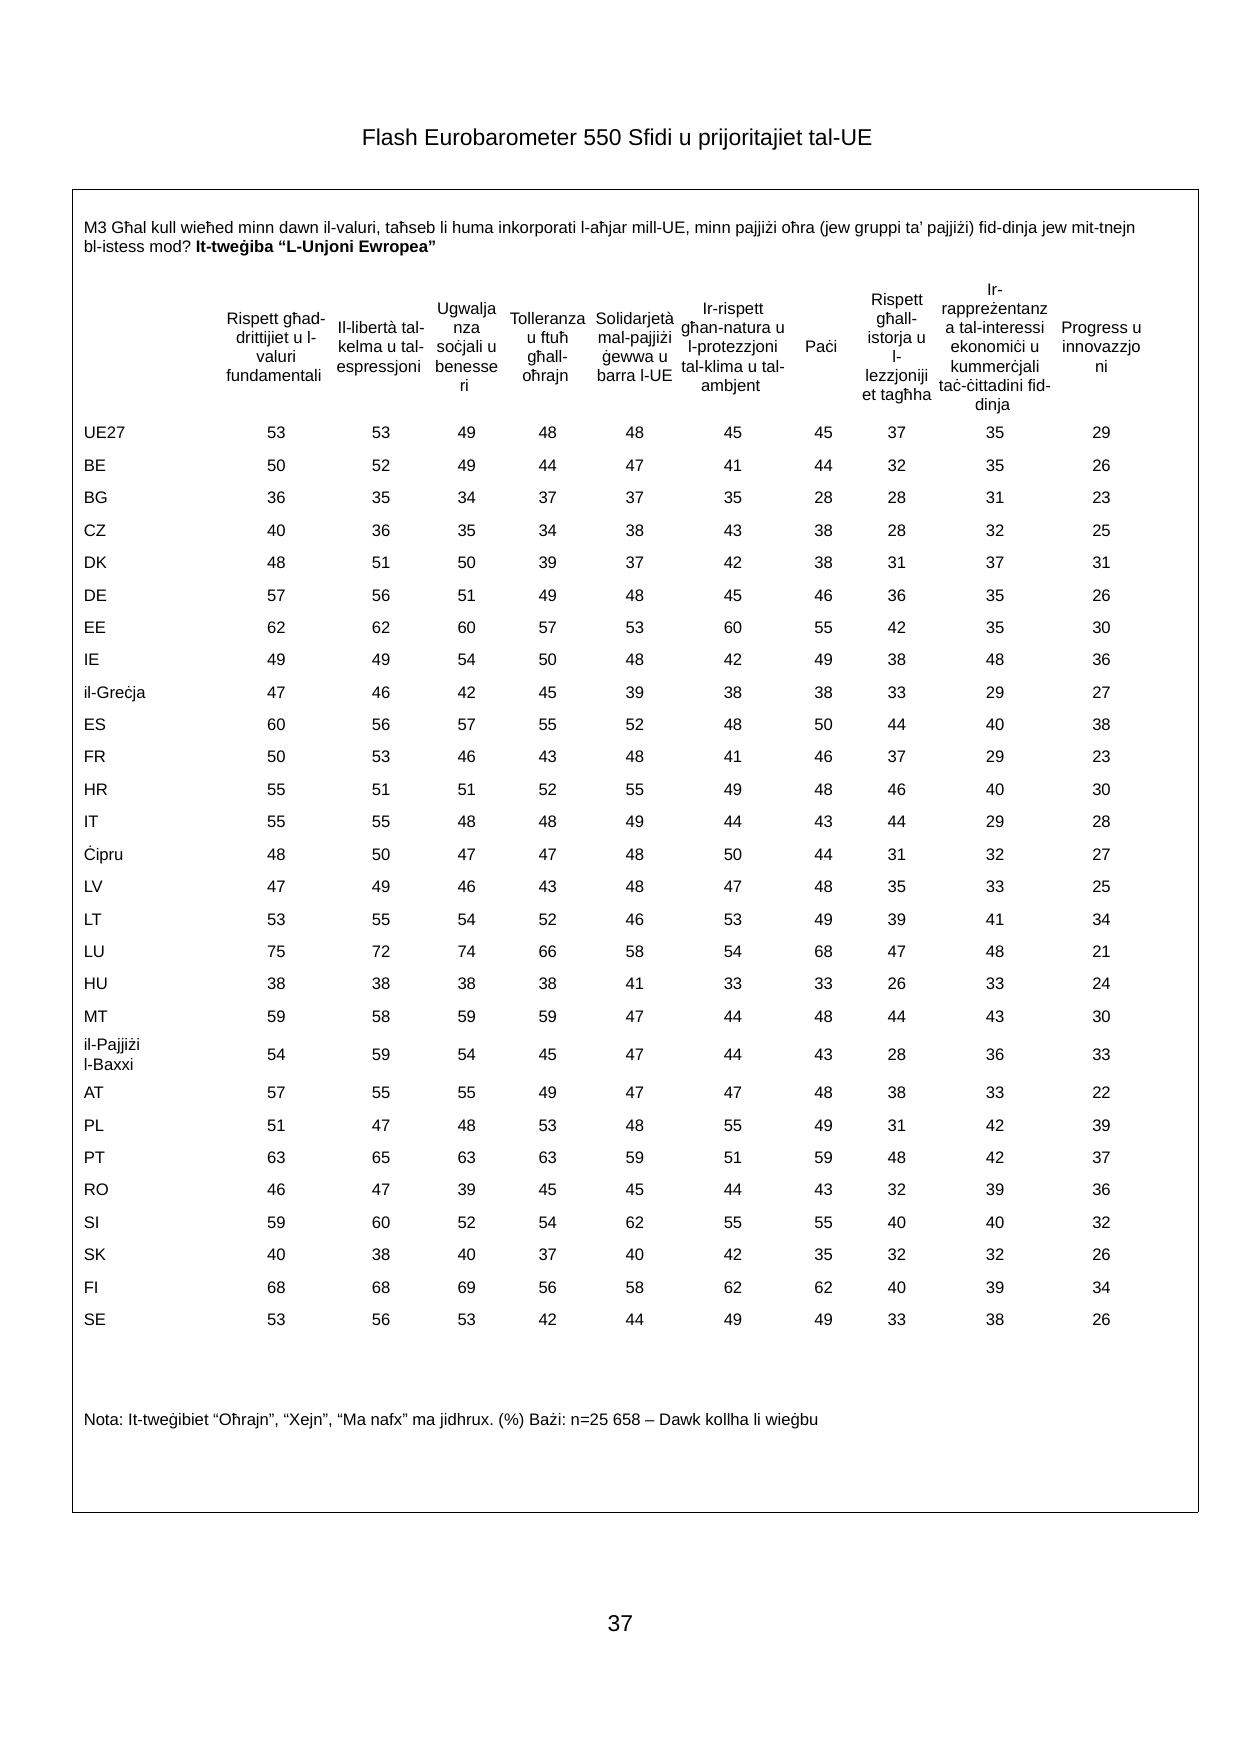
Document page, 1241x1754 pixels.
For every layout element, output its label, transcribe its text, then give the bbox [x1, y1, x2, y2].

table_cell 35 [858, 870, 935, 903]
table_cell 21 [1055, 935, 1148, 967]
table_cell [151, 546, 220, 579]
table_cell [151, 806, 220, 838]
table_cell 38 [858, 1076, 935, 1109]
table_cell 74 [430, 935, 503, 967]
table_cell 57 [220, 579, 332, 611]
table_cell 45 [592, 1174, 677, 1206]
table_cell 43 [677, 514, 788, 546]
table_cell 50 [677, 838, 788, 870]
table_cell [151, 579, 220, 611]
table_cell 47 [332, 1174, 430, 1206]
table_cell 36 [220, 482, 332, 514]
table_cell SK [81, 1239, 151, 1271]
table_cell 35 [332, 482, 430, 514]
table_cell 46 [858, 773, 935, 806]
table_cell 40 [935, 1206, 1054, 1238]
table_cell EE [81, 611, 151, 643]
table_cell 35 [935, 579, 1054, 611]
table_cell [151, 514, 220, 546]
table_cell 60 [220, 708, 332, 741]
table_cell 46 [220, 1174, 332, 1206]
table_cell 38 [788, 546, 858, 579]
table_cell Paċi [788, 277, 858, 417]
table_cell 48 [935, 935, 1054, 967]
table_cell 52 [430, 1206, 503, 1238]
table_cell 50 [220, 449, 332, 482]
table_cell 59 [332, 1032, 430, 1076]
table_cell 59 [430, 1000, 503, 1032]
table_cell RO [81, 1174, 151, 1206]
table_cell [788, 1336, 858, 1368]
table_cell [151, 968, 220, 1000]
table_cell [151, 870, 220, 903]
table_cell 56 [503, 1271, 592, 1303]
table_cell 50 [220, 741, 332, 773]
table_cell 36 [858, 579, 935, 611]
table_cell 49 [677, 1303, 788, 1336]
table_cell 43 [788, 1174, 858, 1206]
table_cell LU [81, 935, 151, 967]
table_cell 69 [430, 1271, 503, 1303]
table_cell 65 [332, 1141, 430, 1174]
table_cell 49 [592, 806, 677, 838]
table_cell DK [81, 546, 151, 579]
table_cell [151, 1174, 220, 1206]
table_cell 53 [592, 611, 677, 643]
table_cell Ugwaljanza soċjali u benesseri [430, 277, 503, 417]
table_cell 52 [332, 449, 430, 482]
table_cell 31 [858, 1109, 935, 1141]
table_cell 39 [430, 1174, 503, 1206]
table_cell 33 [858, 1303, 935, 1336]
table_cell 55 [220, 773, 332, 806]
table_cell BE [81, 449, 151, 482]
table_cell 51 [677, 1141, 788, 1174]
table_cell il-Greċja [81, 676, 151, 708]
table_cell 49 [788, 1109, 858, 1141]
table_cell 38 [788, 676, 858, 708]
table_cell 37 [592, 546, 677, 579]
table_cell 48 [592, 417, 677, 449]
table_cell [151, 935, 220, 967]
table_cell 32 [858, 449, 935, 482]
table_cell 48 [220, 546, 332, 579]
table_cell 35 [935, 611, 1054, 643]
table_cell [935, 1336, 1054, 1368]
table_cell 48 [788, 773, 858, 806]
table_cell [151, 1239, 220, 1271]
table_cell 60 [677, 611, 788, 643]
table_cell CZ [81, 514, 151, 546]
table_cell 51 [220, 1109, 332, 1141]
table_cell 44 [677, 806, 788, 838]
table_cell 60 [430, 611, 503, 643]
table_cell 44 [788, 838, 858, 870]
table_cell 44 [677, 1174, 788, 1206]
table_cell 33 [788, 968, 858, 1000]
table_cell 62 [332, 611, 430, 643]
table_cell 55 [332, 1076, 430, 1109]
table_cell 58 [592, 1271, 677, 1303]
table_cell 53 [220, 417, 332, 449]
table_cell 26 [858, 968, 935, 1000]
table_cell Rispett għall-istorja u l-lezzjonijiet tagħha [858, 277, 935, 417]
table_cell 41 [935, 903, 1054, 935]
table_cell FR [81, 741, 151, 773]
table_cell 40 [858, 1206, 935, 1238]
table_cell 36 [1055, 1174, 1148, 1206]
table_cell 54 [503, 1206, 592, 1238]
table_cell 44 [677, 1032, 788, 1076]
table_cell 25 [1055, 514, 1148, 546]
table_cell 37 [935, 546, 1054, 579]
table_cell 45 [677, 417, 788, 449]
table_cell 63 [503, 1141, 592, 1174]
table_cell 47 [220, 676, 332, 708]
table_cell 59 [220, 1000, 332, 1032]
table_cell 37 [858, 741, 935, 773]
table_cell 38 [1055, 708, 1148, 741]
table_cell 34 [1055, 1271, 1148, 1303]
table_cell 29 [935, 676, 1054, 708]
table_cell [151, 903, 220, 935]
table_cell Tolleranza u ftuħ għall-oħrajn [503, 277, 592, 417]
table_cell [858, 1336, 935, 1368]
table_cell 48 [592, 644, 677, 676]
table_cell 45 [677, 579, 788, 611]
table_cell 39 [592, 676, 677, 708]
table_cell 49 [220, 644, 332, 676]
table_cell 40 [935, 773, 1054, 806]
table_cell 30 [1055, 611, 1148, 643]
table_cell 39 [503, 546, 592, 579]
table_cell 63 [220, 1141, 332, 1174]
table_cell 28 [858, 482, 935, 514]
table_cell 37 [592, 482, 677, 514]
table_cell 23 [1055, 482, 1148, 514]
table_cell 52 [592, 708, 677, 741]
table_cell 40 [858, 1271, 935, 1303]
table_cell 44 [858, 806, 935, 838]
table_cell 66 [503, 935, 592, 967]
table_cell [151, 1206, 220, 1238]
table_cell 55 [430, 1076, 503, 1109]
table_cell 33 [1055, 1032, 1148, 1076]
table_cell BG [81, 482, 151, 514]
table_cell 36 [332, 514, 430, 546]
table_cell 55 [677, 1206, 788, 1238]
table_cell ES [81, 708, 151, 741]
table_cell 48 [503, 417, 592, 449]
table_cell 54 [677, 935, 788, 967]
table_cell [151, 277, 220, 417]
table_cell 53 [430, 1303, 503, 1336]
table_cell 42 [677, 546, 788, 579]
table_cell 49 [430, 449, 503, 482]
table_cell 35 [935, 417, 1054, 449]
table_cell 31 [935, 482, 1054, 514]
table_cell 48 [592, 870, 677, 903]
table_cell 49 [788, 644, 858, 676]
table_cell 33 [858, 676, 935, 708]
table_cell 54 [430, 1032, 503, 1076]
table_cell UE27 [81, 417, 151, 449]
table_cell 39 [935, 1174, 1054, 1206]
table_cell [151, 1336, 220, 1368]
table_cell 35 [430, 514, 503, 546]
table_cell 55 [788, 611, 858, 643]
table_cell 37 [503, 1239, 592, 1271]
table_cell 47 [677, 870, 788, 903]
table_cell 42 [677, 1239, 788, 1271]
table_cell 68 [220, 1271, 332, 1303]
table_cell IT [81, 806, 151, 838]
table_cell 53 [220, 1303, 332, 1336]
table_cell 43 [503, 741, 592, 773]
table_cell 51 [430, 579, 503, 611]
table_cell 75 [220, 935, 332, 967]
table_cell 42 [935, 1141, 1054, 1174]
table_cell 41 [677, 449, 788, 482]
table_cell 51 [332, 546, 430, 579]
table_cell 31 [858, 546, 935, 579]
table_cell [151, 449, 220, 482]
table_cell PL [81, 1109, 151, 1141]
table_cell 32 [935, 514, 1054, 546]
table_cell [81, 277, 151, 417]
table_cell 49 [332, 644, 430, 676]
table_cell 62 [592, 1206, 677, 1238]
table_cell 68 [332, 1271, 430, 1303]
table_cell 25 [1055, 870, 1148, 903]
table_cell LV [81, 870, 151, 903]
table_cell 53 [220, 903, 332, 935]
table_cell 43 [788, 806, 858, 838]
table_cell 48 [430, 1109, 503, 1141]
table_cell [151, 741, 220, 773]
table_cell IE [81, 644, 151, 676]
table_cell LT [81, 903, 151, 935]
table_cell 48 [935, 644, 1054, 676]
table_cell 46 [592, 903, 677, 935]
table_cell 50 [430, 546, 503, 579]
table_cell 54 [220, 1032, 332, 1076]
table_cell 59 [592, 1141, 677, 1174]
table_cell [81, 1336, 151, 1368]
table_cell [677, 1336, 788, 1368]
table_cell 49 [788, 903, 858, 935]
table_cell 56 [332, 708, 430, 741]
table_cell 38 [332, 968, 430, 1000]
table_cell 26 [1055, 449, 1148, 482]
table_cell [151, 1303, 220, 1336]
table_cell 49 [677, 773, 788, 806]
table_cell 40 [220, 514, 332, 546]
table_cell DE [81, 579, 151, 611]
table_cell 48 [788, 870, 858, 903]
table_cell 46 [430, 870, 503, 903]
table_cell 52 [503, 903, 592, 935]
table_cell 53 [332, 741, 430, 773]
table_cell 32 [935, 838, 1054, 870]
table_cell 42 [503, 1303, 592, 1336]
table_cell 46 [430, 741, 503, 773]
table_cell 59 [503, 1000, 592, 1032]
table_cell 44 [858, 708, 935, 741]
table_cell 26 [1055, 579, 1148, 611]
table_cell 44 [677, 1000, 788, 1032]
table_cell 44 [788, 449, 858, 482]
table_cell 40 [592, 1239, 677, 1271]
table_cell 44 [858, 1000, 935, 1032]
table_cell 29 [1055, 417, 1148, 449]
table_cell 33 [935, 1076, 1054, 1109]
table_cell 50 [503, 644, 592, 676]
table_cell [151, 708, 220, 741]
table_cell [430, 1336, 503, 1368]
table_cell 62 [788, 1271, 858, 1303]
table_cell 59 [220, 1206, 332, 1238]
table_cell 26 [1055, 1239, 1148, 1271]
table_cell 42 [677, 644, 788, 676]
table_cell 39 [858, 903, 935, 935]
table_cell 47 [677, 1076, 788, 1109]
table_cell 46 [788, 579, 858, 611]
table_cell [151, 1141, 220, 1174]
table_cell 59 [788, 1141, 858, 1174]
table_cell 32 [935, 1239, 1054, 1271]
table_cell 58 [332, 1000, 430, 1032]
table_cell 63 [430, 1141, 503, 1174]
table_cell 49 [503, 579, 592, 611]
table_cell AT [81, 1076, 151, 1109]
table_cell 57 [220, 1076, 332, 1109]
table_cell [151, 838, 220, 870]
table_cell 40 [430, 1239, 503, 1271]
table_cell 53 [677, 903, 788, 935]
table_cell 39 [1055, 1109, 1148, 1141]
table_cell [151, 417, 220, 449]
table_cell 26 [1055, 1303, 1148, 1336]
table_cell 46 [788, 741, 858, 773]
table_cell 55 [332, 806, 430, 838]
table_cell 47 [592, 1000, 677, 1032]
table_cell 42 [858, 611, 935, 643]
table_cell [151, 1000, 220, 1032]
table_cell 58 [592, 935, 677, 967]
table_cell 47 [592, 1032, 677, 1076]
table_cell 42 [935, 1109, 1054, 1141]
table_cell 45 [503, 676, 592, 708]
table_cell 48 [503, 806, 592, 838]
table_cell 33 [935, 870, 1054, 903]
table_cell 35 [677, 482, 788, 514]
table_cell 48 [220, 838, 332, 870]
table_cell 51 [430, 773, 503, 806]
table_cell 55 [220, 806, 332, 838]
table_cell 49 [430, 417, 503, 449]
table_cell [151, 773, 220, 806]
table_cell 48 [788, 1000, 858, 1032]
table_cell 49 [788, 1303, 858, 1336]
table_cell PT [81, 1141, 151, 1174]
table_cell [151, 1271, 220, 1303]
table_cell [592, 1336, 677, 1368]
table_cell 41 [677, 741, 788, 773]
table_cell 35 [935, 449, 1054, 482]
table_cell SI [81, 1206, 151, 1238]
table_cell [151, 1032, 220, 1076]
table_cell Ċipru [81, 838, 151, 870]
table_cell [1055, 1336, 1148, 1368]
table_cell 48 [677, 708, 788, 741]
table_cell 47 [430, 838, 503, 870]
table_cell 23 [1055, 741, 1148, 773]
table_cell 68 [788, 935, 858, 967]
table_cell 45 [788, 417, 858, 449]
table_cell 47 [332, 1109, 430, 1141]
table_cell 38 [430, 968, 503, 1000]
table_cell 47 [503, 838, 592, 870]
table_cell 56 [332, 1303, 430, 1336]
table_cell 50 [332, 838, 430, 870]
table_cell 28 [1055, 806, 1148, 838]
table_cell [151, 644, 220, 676]
table_cell 57 [430, 708, 503, 741]
table_cell 32 [1055, 1206, 1148, 1238]
table_cell 30 [1055, 1000, 1148, 1032]
table_cell 38 [332, 1239, 430, 1271]
table_cell Ir-rappreżentanza tal-interessi ekonomiċi u kummerċjali taċ-ċittadini fid-dinja [935, 277, 1054, 417]
table_cell 38 [788, 514, 858, 546]
table_cell 28 [858, 514, 935, 546]
table_cell 40 [220, 1239, 332, 1271]
table_cell 38 [503, 968, 592, 1000]
table_cell [151, 482, 220, 514]
table_cell Ir-rispett għan-natura u l-protezzjoni tal-klima u tal-ambjent [677, 277, 788, 417]
table_cell 33 [935, 968, 1054, 1000]
table_cell [151, 1076, 220, 1109]
table_cell Solidarjetà mal-pajjiżi ġewwa u barra l-UE [592, 277, 677, 417]
table_cell 43 [788, 1032, 858, 1076]
table_cell 38 [858, 644, 935, 676]
table_cell 49 [332, 870, 430, 903]
table_cell 32 [858, 1174, 935, 1206]
table_cell 31 [858, 838, 935, 870]
table_cell SE [81, 1303, 151, 1336]
table_cell 27 [1055, 838, 1148, 870]
table_cell Rispett għad-drittijiet u l-valuri fundamentali [220, 277, 332, 417]
table_cell 40 [935, 708, 1054, 741]
table_cell [332, 1336, 430, 1368]
table_cell 55 [788, 1206, 858, 1238]
table_cell 27 [1055, 676, 1148, 708]
table_cell [151, 676, 220, 708]
table_cell 60 [332, 1206, 430, 1238]
table_cell 33 [677, 968, 788, 1000]
table_cell [220, 1336, 332, 1368]
table_cell 29 [935, 741, 1054, 773]
table_cell 24 [1055, 968, 1148, 1000]
table_cell HU [81, 968, 151, 1000]
table_cell 43 [935, 1000, 1054, 1032]
table_cell 38 [677, 676, 788, 708]
table_cell Nota: It-tweġibiet “Oħrajn”, “Xejn”, “Ma nafx” ma jidhrux. (%) Bażi: n=25 658 – Dawk kollha li wieġbu [81, 1368, 1148, 1471]
table_cell 47 [592, 1076, 677, 1109]
table_cell [151, 1109, 220, 1141]
table_cell 28 [858, 1032, 935, 1076]
table_cell 28 [788, 482, 858, 514]
table_cell 35 [788, 1239, 858, 1271]
table_cell 45 [503, 1032, 592, 1076]
table_cell 48 [430, 806, 503, 838]
table_cell 55 [503, 708, 592, 741]
table_cell 55 [592, 773, 677, 806]
table_cell [151, 611, 220, 643]
table_cell 56 [332, 579, 430, 611]
table_cell 38 [935, 1303, 1054, 1336]
table_cell MT [81, 1000, 151, 1032]
table_cell 34 [430, 482, 503, 514]
table_cell Il-libertà tal-kelma u tal-espressjoni [332, 277, 430, 417]
table_cell 52 [503, 773, 592, 806]
table_cell 54 [430, 644, 503, 676]
table_cell 48 [788, 1076, 858, 1109]
table_cell 34 [503, 514, 592, 546]
table_cell 72 [332, 935, 430, 967]
table_cell 57 [503, 611, 592, 643]
table_cell 55 [677, 1109, 788, 1141]
table_cell 44 [592, 1303, 677, 1336]
table_cell HR [81, 773, 151, 806]
table_cell 22 [1055, 1076, 1148, 1109]
table_cell 37 [1055, 1141, 1148, 1174]
table_cell 49 [503, 1076, 592, 1109]
table_cell 34 [1055, 903, 1148, 935]
table_cell il-Pajjiżi l-Baxxi [81, 1032, 151, 1076]
table_cell 32 [858, 1239, 935, 1271]
table_cell 47 [592, 449, 677, 482]
table_cell 62 [677, 1271, 788, 1303]
table_cell 38 [592, 514, 677, 546]
table_cell 44 [503, 449, 592, 482]
table_cell 36 [1055, 644, 1148, 676]
table_cell FI [81, 1271, 151, 1303]
table_cell 39 [935, 1271, 1054, 1303]
table_cell 51 [332, 773, 430, 806]
table_cell 31 [1055, 546, 1148, 579]
table_cell 47 [858, 935, 935, 967]
table_cell 55 [332, 903, 430, 935]
table_cell 48 [592, 741, 677, 773]
table_cell 37 [503, 482, 592, 514]
table_cell 48 [592, 1109, 677, 1141]
table_cell 43 [503, 870, 592, 903]
table_cell 48 [592, 838, 677, 870]
table_cell 47 [220, 870, 332, 903]
table_cell 42 [430, 676, 503, 708]
table_cell 36 [935, 1032, 1054, 1076]
table_cell 41 [592, 968, 677, 1000]
table_cell 37 [858, 417, 935, 449]
table_cell 29 [935, 806, 1054, 838]
table_cell 50 [788, 708, 858, 741]
table_cell 30 [1055, 773, 1148, 806]
table_cell Progress u innovazzjoni [1055, 277, 1148, 417]
table_cell 48 [858, 1141, 935, 1174]
table_cell 48 [592, 579, 677, 611]
table_cell 53 [503, 1109, 592, 1141]
table_cell 46 [332, 676, 430, 708]
table_cell 45 [503, 1174, 592, 1206]
table_header M3 Għal kull wieħed minn dawn il-valuri, taħseb li huma inkorporati l-aħjar mill-UE, minn pajjiżi oħra (jew gruppi ta’ pajjiżi) fid-dinja jew mit-tnejn bl-istess mod? It-tweġiba “L-Unjoni Ewropea” [81, 198, 1148, 277]
table_cell 38 [220, 968, 332, 1000]
table_cell 62 [220, 611, 332, 643]
table_cell 54 [430, 903, 503, 935]
table_cell [503, 1336, 592, 1368]
table_cell 53 [332, 417, 430, 449]
